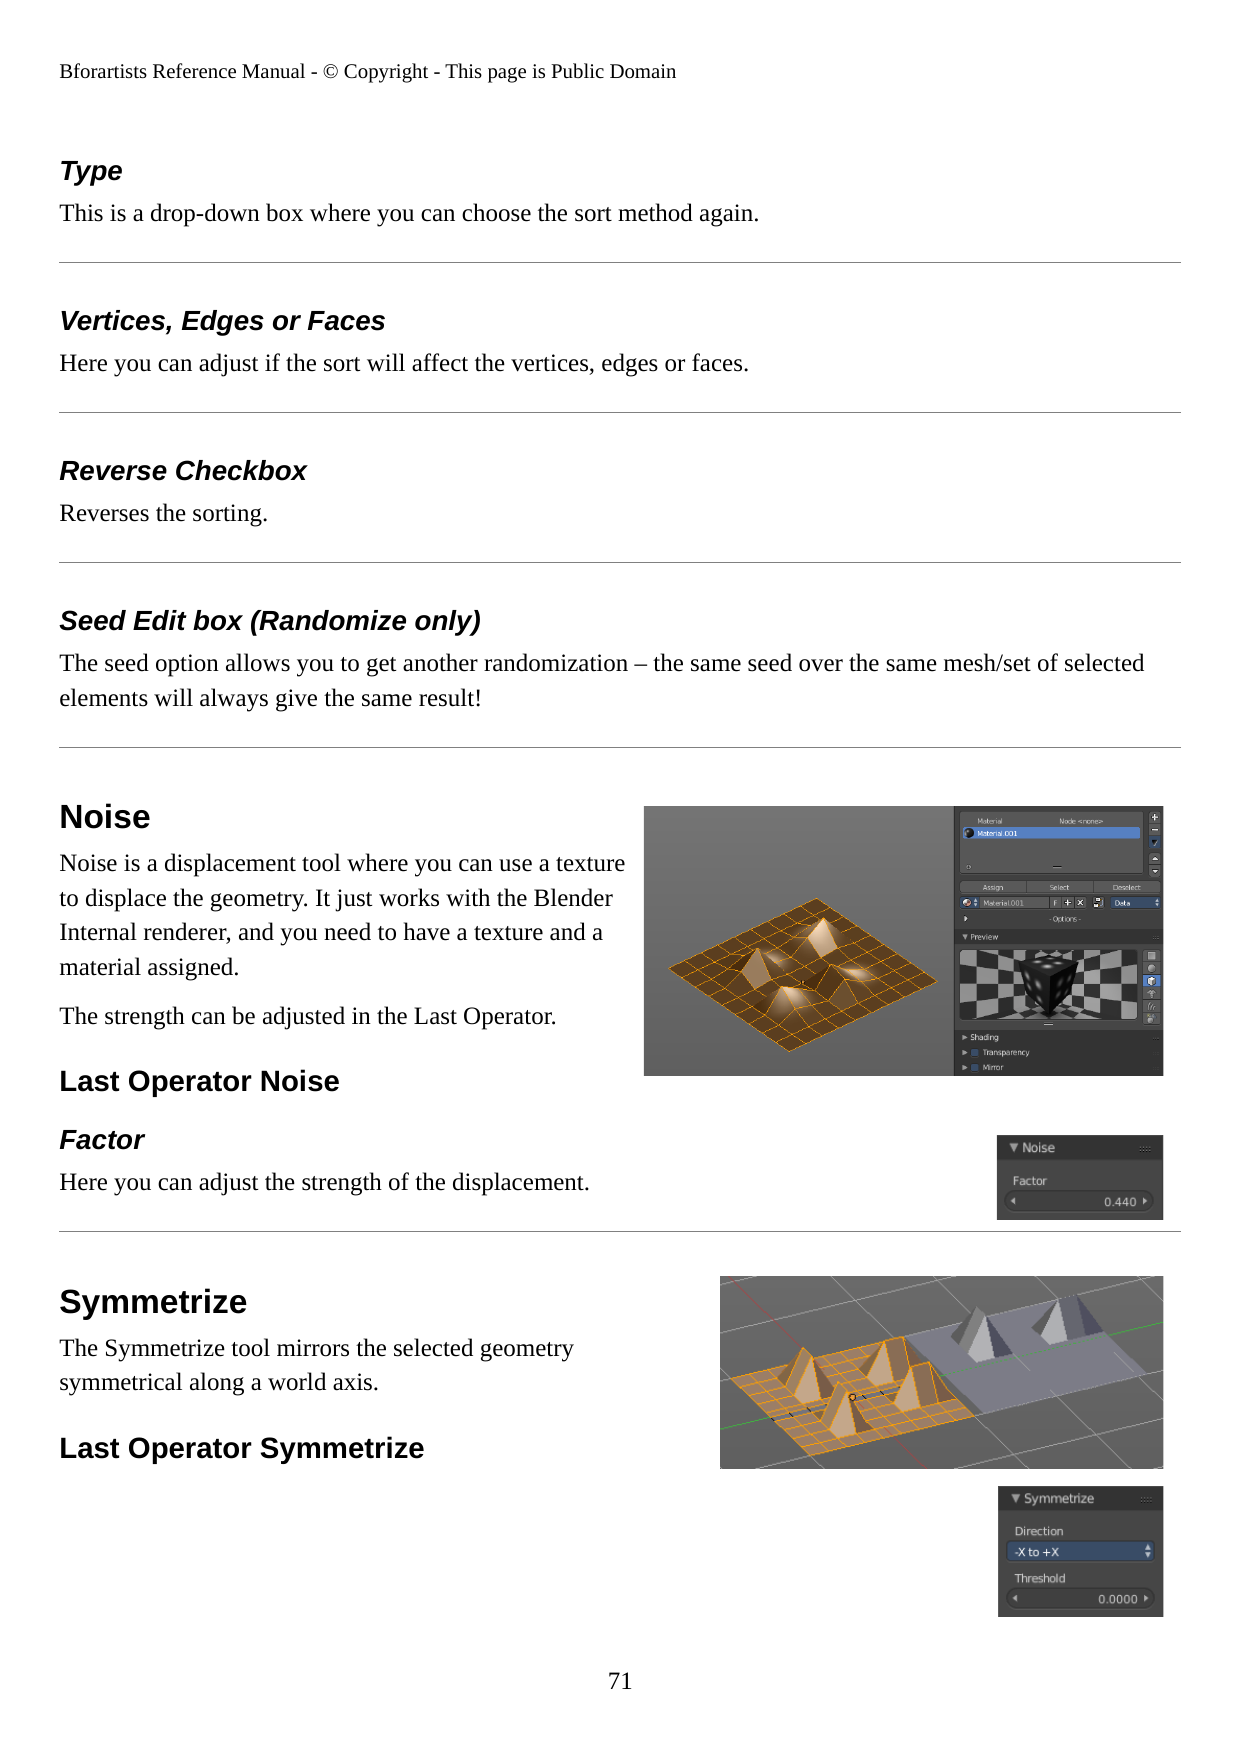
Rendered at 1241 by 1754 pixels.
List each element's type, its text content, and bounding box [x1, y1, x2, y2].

text This is a drop-down box where you can choose the sort method again. [59, 198, 1181, 227]
picture [720, 1276, 1164, 1469]
subtitle Type [59, 154, 1181, 186]
text Noise is a displacement tool where you can use a texture to displace the geometry. It just works with the Blender Internal renderer, and you need to have a texture and a material assigned. [59, 848, 643, 980]
subtitle Reverse Checkbox [59, 454, 1181, 486]
subtitle Seed Edit box (Randomize only) [59, 604, 1181, 636]
subtitle Symmetrize [59, 1282, 720, 1320]
text Here you can adjust the strength of the displacement. [59, 1167, 996, 1196]
picture [643, 806, 1164, 1076]
text The seed option allows you to get another randomization – the same seed over the same mesh/set of selected elements will always give the same result! [59, 648, 1181, 712]
subtitle Factor [59, 1123, 1181, 1155]
subtitle Last Operator Noise [59, 1064, 1181, 1098]
subtitle [1164, 1431, 1181, 1464]
text The strength can be adjusted in the Last Operator. [59, 1001, 643, 1029]
subtitle Last Operator Symmetrize [59, 1431, 720, 1464]
picture [998, 1486, 1164, 1617]
text The Symmetrize tool mirrors the selected geometry symmetrical along a world axis. [59, 1333, 720, 1396]
text Here you can adjust if the sort will affect the vertices, edges or faces. [59, 348, 1181, 377]
subtitle Noise [59, 797, 1181, 836]
subtitle Vertices, Edges or Faces [59, 304, 1181, 336]
subtitle [1164, 1282, 1181, 1320]
picture [996, 1135, 1164, 1220]
text Reverses the sorting. [59, 498, 1181, 527]
